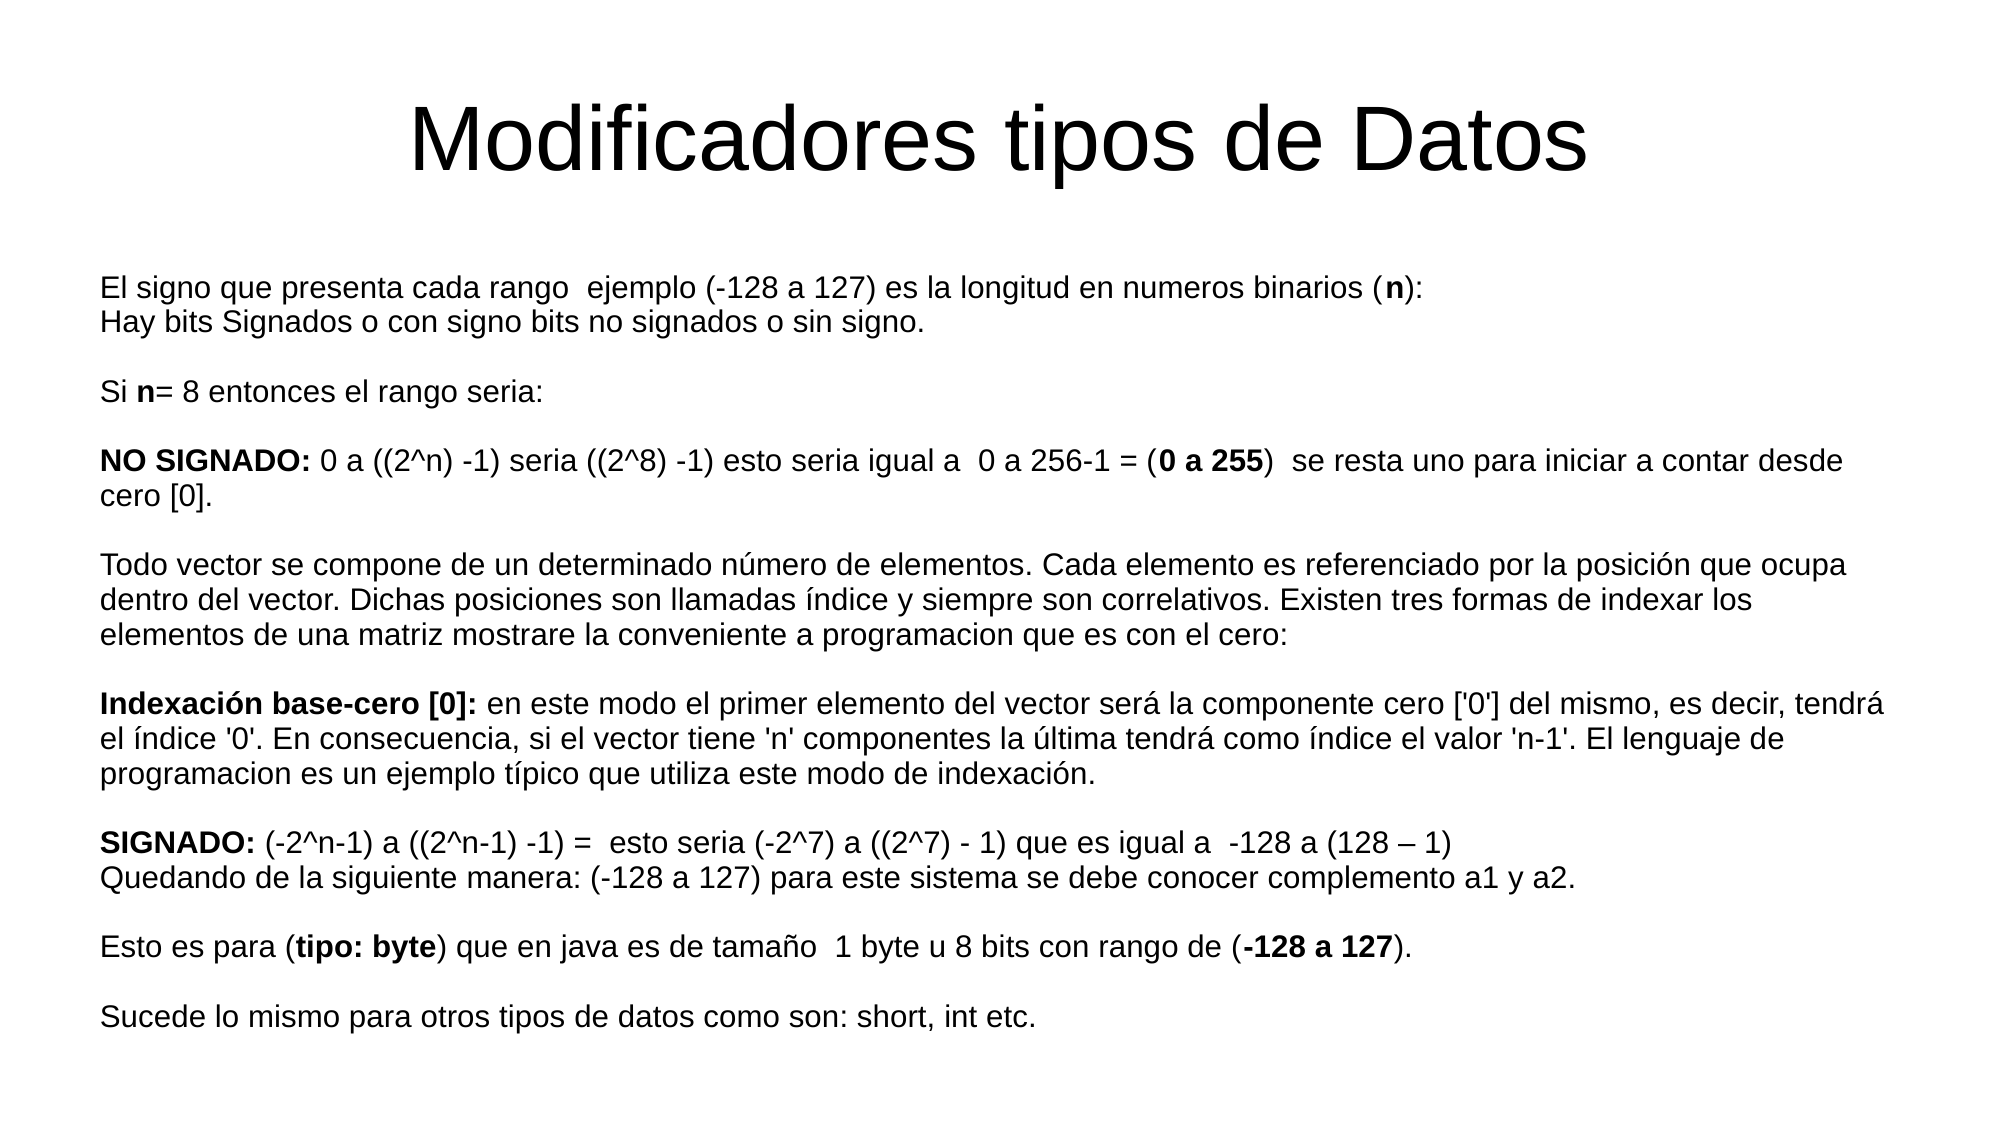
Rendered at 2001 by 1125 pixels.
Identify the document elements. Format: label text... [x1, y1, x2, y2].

subtitle El signo que presenta cada rango ejemplo (-128 a 127) es la longitud en numeros binarios (n): Hay bits Signados o con signo bits no signados o sin signo. Si n= 8 entonces el rango seria: NO SIGNADO: 0 a ((2^n) -1) seria ((2^8) -1) esto seria igual a 0 a 256-1 = (0 a 255) se resta uno para iniciar a contar desde cero [0]. Todo vector se compone de un determinado número de elementos. Cada elemento es referenciado por la posición que ocupa dentro del vector. Dichas posiciones son llamadas índice y siempre son correlativos. Existen tres formas de indexar los elementos de una matriz mostrare la conveniente a programacion que es con el cero: Indexación base-cero [0]: en este modo el primer elemento del vector será la componente cero ['0'] del mismo, es decir, tendrá el índice '0'. En consecuencia, si el vector tiene 'n' componentes la última tendrá como índice el valor 'n-1'. El lenguaje de programacion es un ejemplo típico que utiliza este modo de indexación. SIGNADO: (-2^n-1) a ((2^n-1) -1) = esto seria (-2^7) a ((2^7) - 1) que es igual a -128 a (128 – 1) Quedando de la siguiente manera: (-128 a 127) para este sistema se debe conocer complemento a1 y a2. Esto es para (tipo: byte) que en java es de tamaño 1 byte u 8 bits con rango de (-128 a 127). Sucede lo mismo para otros tipos de datos como son: short, int etc. [99, 231, 1900, 1038]
title Modificadores tipos de Datos [99, 44, 1900, 231]
